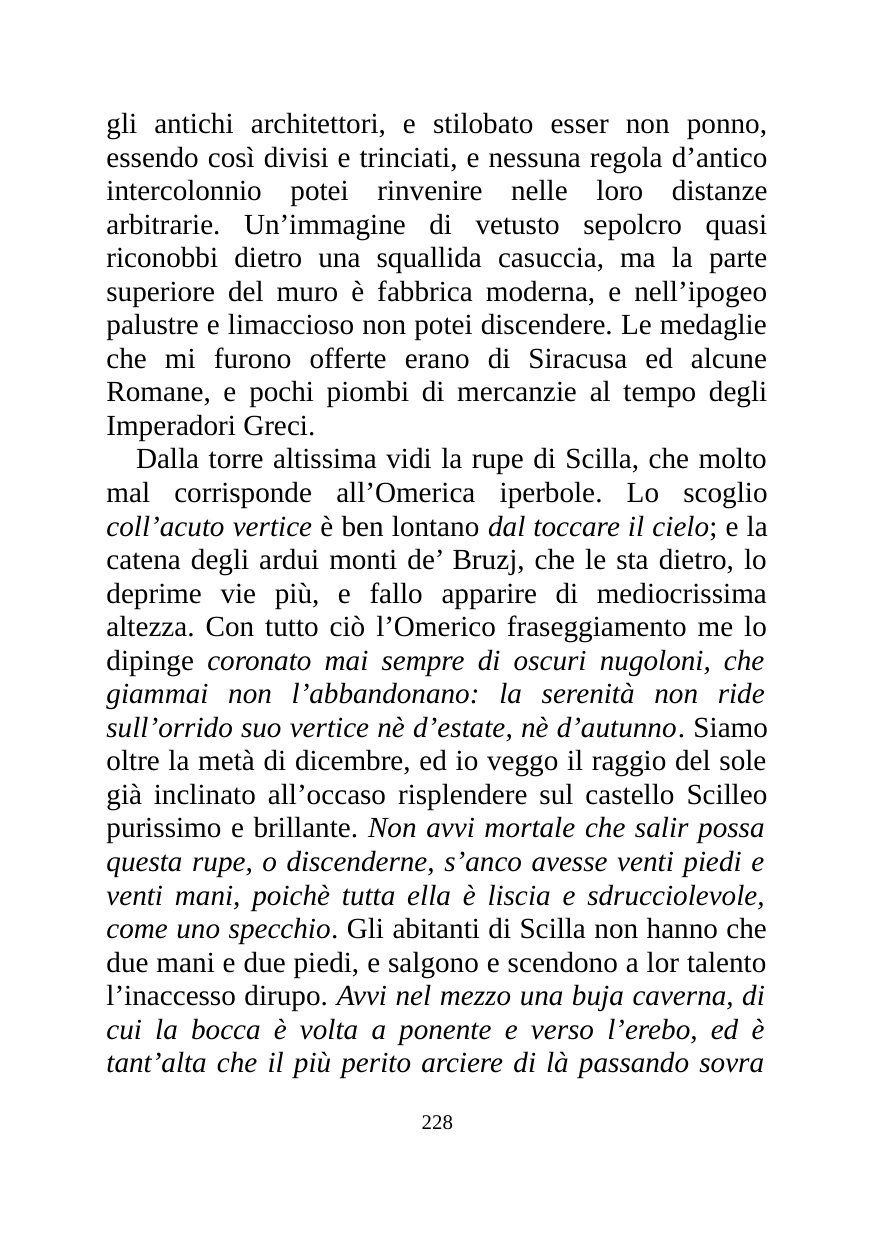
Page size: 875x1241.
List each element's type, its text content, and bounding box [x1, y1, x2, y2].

text Dalla torre altissima vidi la rupe di Scilla, che molto mal corrisponde all’Omerica iperbole. Lo scoglio coll’acuto vertice è ben lontano dal toccare il cielo; e la catena degli ardui monti de’ Bruzj, che le sta dietro, lo deprime vie più, e fallo apparire di mediocrissima altezza. Con tutto ciò l’Omerico fraseggiamento me lo dipinge coronato mai sempre di oscuri nugoloni, che giammai non l’abbandonano: la serenità non ride sull’orrido suo vertice nè d’estate, nè d’autunno. Siamo oltre la metà di dicembre, ed io veggo il raggio del sole già inclinato all’occaso risplendere sul castello Scilleo purissimo e brillante. Non avvi mortale che salir possa questa rupe, o discenderne, s’anco avesse venti piedi e venti mani, poichè tutta ella è liscia e sdrucciolevole, come uno specchio. Gli abitanti di Scilla non hanno che due mani e due piedi, e salgono e scendono a lor talento l’inaccesso dirupo. Avvi nel mezzo una buja caverna, di cui la bocca è volta a ponente e verso l’erebo, ed è tant’alta che il più perito arciere di là passando sovra [106, 442, 768, 1079]
text gli antichi architettori, e stilobato esser non ponno, essendo così divisi e trinciati, e nessuna regola d’antico intercolonnio potei rinvenire nelle loro distanze arbitrarie. Un’immagine di vetusto sepolcro quasi riconobbi dietro una squallida casuccia, ma la parte superiore del muro è fabbrica moderna, e nell’ipogeo palustre e limaccioso non potei discendere. Le medaglie che mi furono offerte erano di Siracusa ed alcune Romane, e pochi piombi di mercanzie al tempo degli Imperadori Greci. [106, 106, 768, 442]
